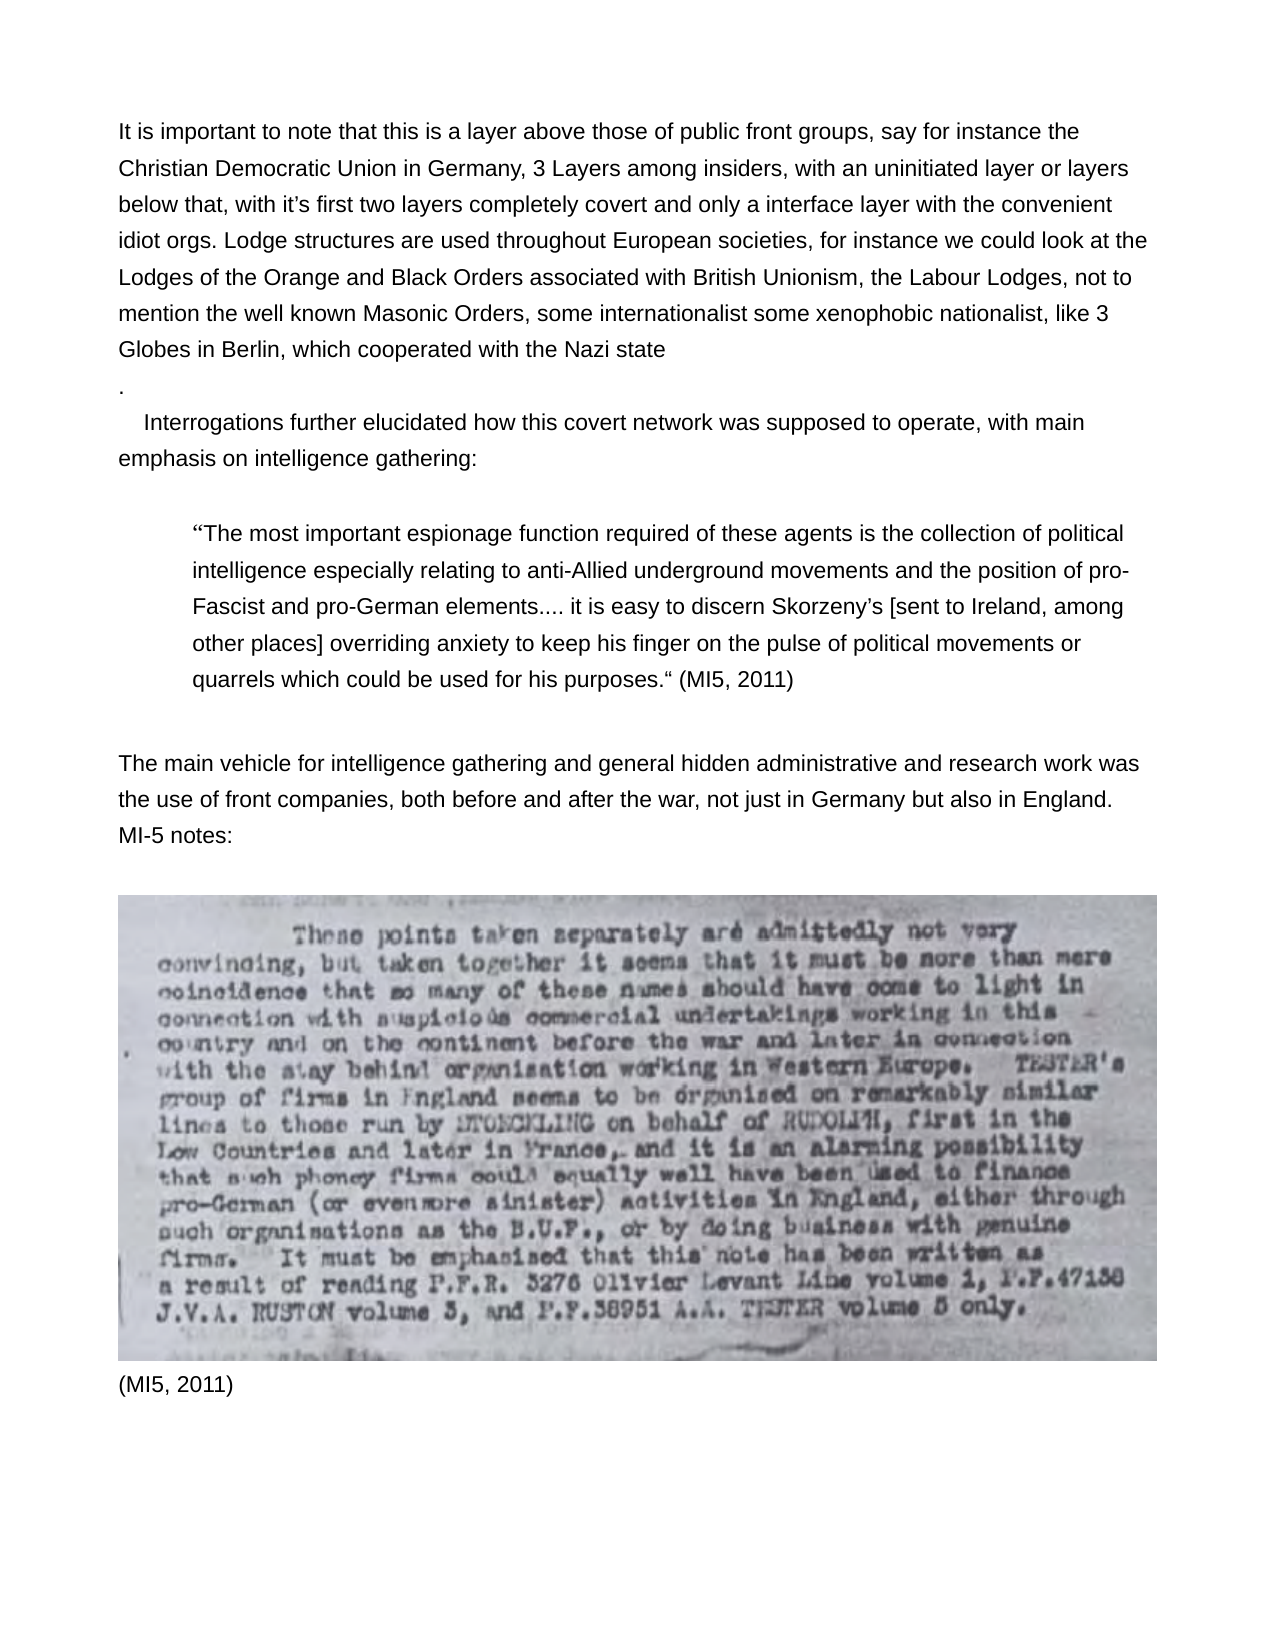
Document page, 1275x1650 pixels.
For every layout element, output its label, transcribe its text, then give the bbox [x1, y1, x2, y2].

text Interrogations further elucidated how this covert network was supposed to operate, with main emphasis on intelligence gathering: [118, 409, 1157, 472]
picture [118, 895, 1157, 1361]
text . [118, 373, 1157, 399]
text “The most important espionage function required of these agents is the collection of political intelligence especially relating to anti-Allied underground movements and the position of pro-Fascist and pro-German elements.... it is easy to discern Skorzeny’s [sent to Ireland, among other places] overriding anxiety to keep his finger on the pulse of political movements or quarrels which could be used for his purposes.“ (MI5, 2011) [192, 518, 1157, 692]
text The main vehicle for intelligence gathering and general hidden administrative and research work was the use of front companies, both before and after the war, not just in Germany but also in England. MI-5 notes: [118, 750, 1157, 849]
text It is important to note that this is a layer above those of public front groups, say for instance the Christian Democratic Union in Germany, 3 Layers among insiders, with an uninitiated layer or layers below that, with it’s first two layers completely covert and only a interface layer with the convenient idiot orgs. Lodge structures are used throughout European societies, for instance we could look at the Lodges of the Orange and Black Orders associated with British Unionism, the Labour Lodges, not to mention the well known Masonic Orders, some internationalist some xenophobic nationalist, like 3 Globes in Berlin, which cooperated with the Nazi state [118, 118, 1157, 363]
text (MI5, 2011) [118, 1361, 1157, 1397]
